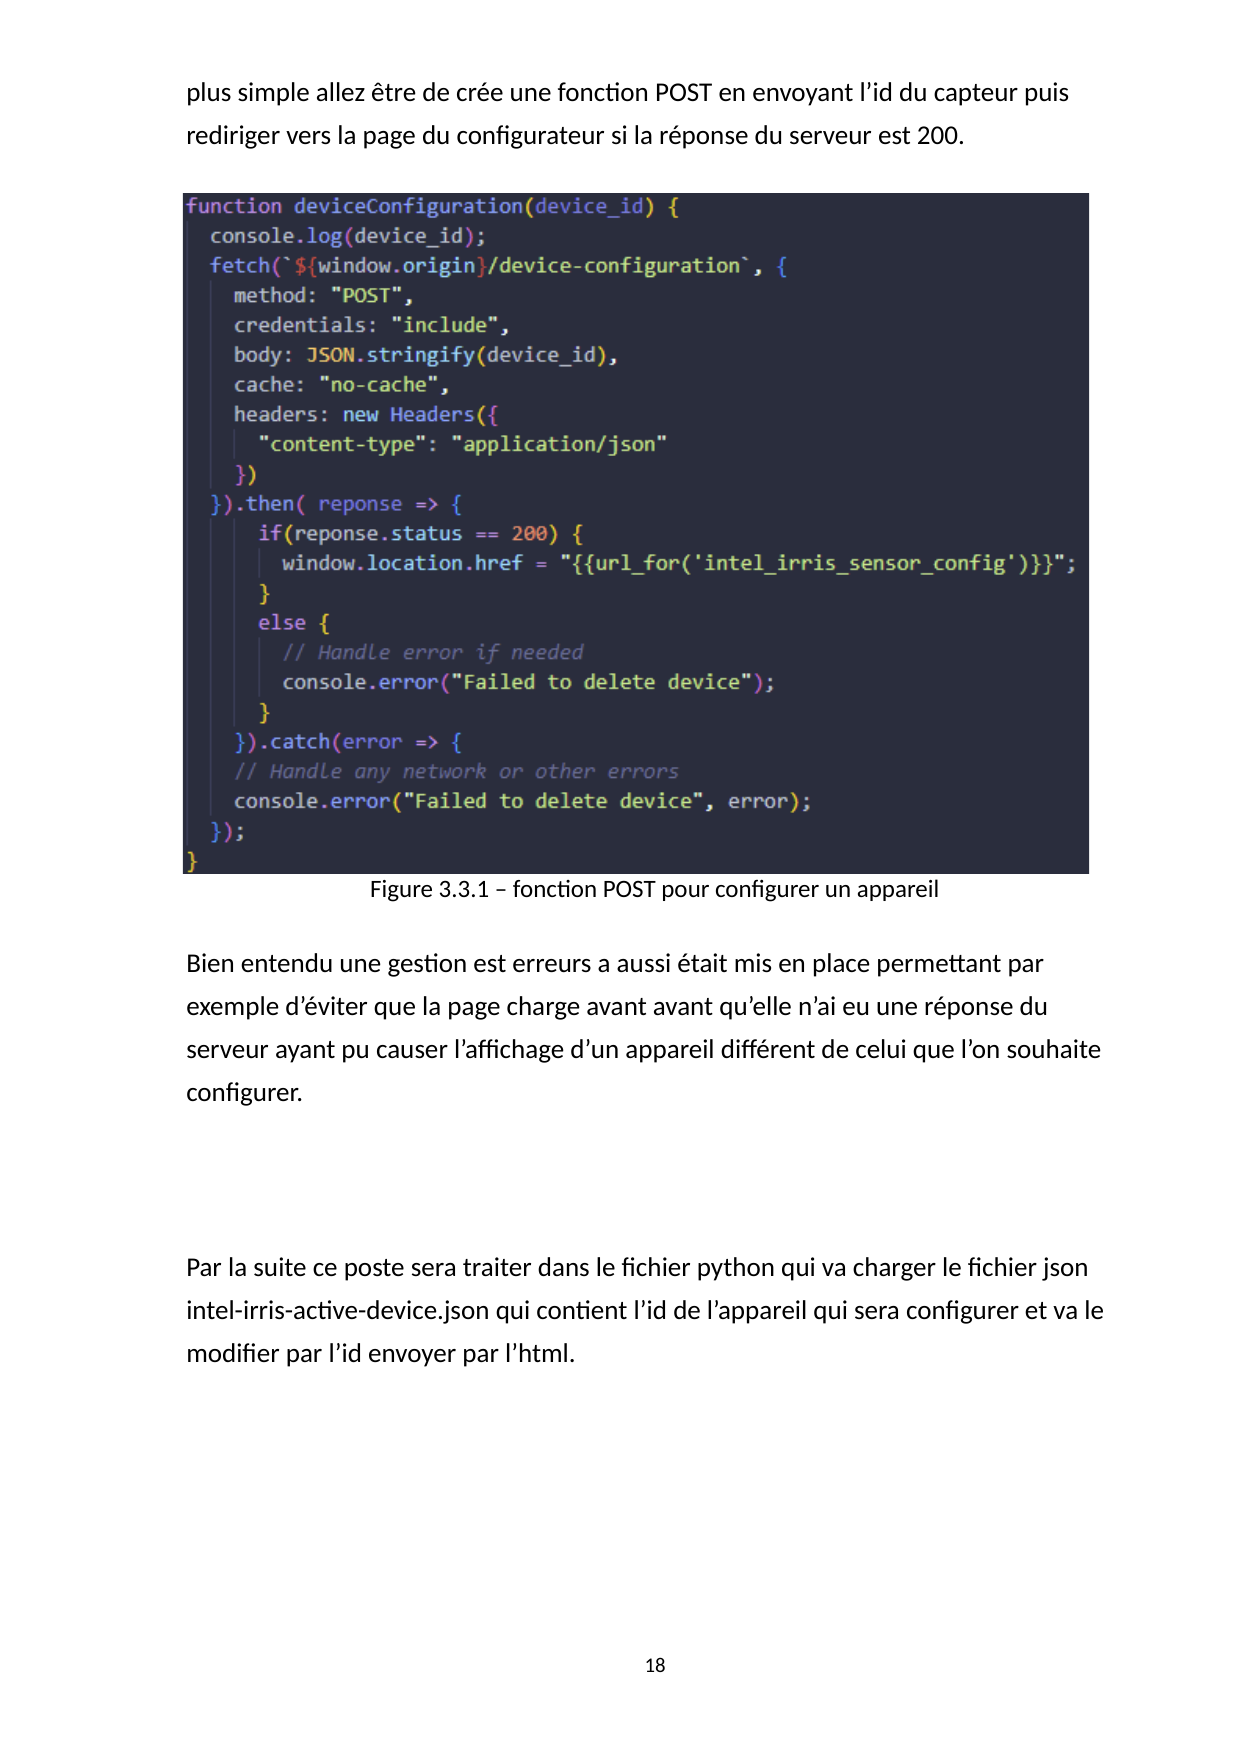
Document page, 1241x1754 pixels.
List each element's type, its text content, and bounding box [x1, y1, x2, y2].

text Figure 3.3.1 – fonction POST pour configurer un appareil [186, 732, 1123, 904]
text plus simple allez être de crée une fonction POST en envoyant l’id du capteur puis rediriger vers la page du configurateur si la réponse du serveur est 200. [186, 75, 1123, 151]
picture [182, 193, 1090, 874]
text Bien entendu une gestion est erreurs a aussi était mis en place permettant par exemple d’éviter que la page charge avant avant qu’elle n’ai eu une réponse du serveur ayant pu causer l’affichage d’un appareil différent de celui que l’on souhaite configurer. [186, 946, 1123, 1108]
text Par la suite ce poste sera traiter dans le fichier python qui va charger le fichier json intel-irris-active-device.json qui contient l’id de l’appareil qui sera configurer et va le modifier par l’id envoyer par l’html. [186, 1250, 1123, 1369]
